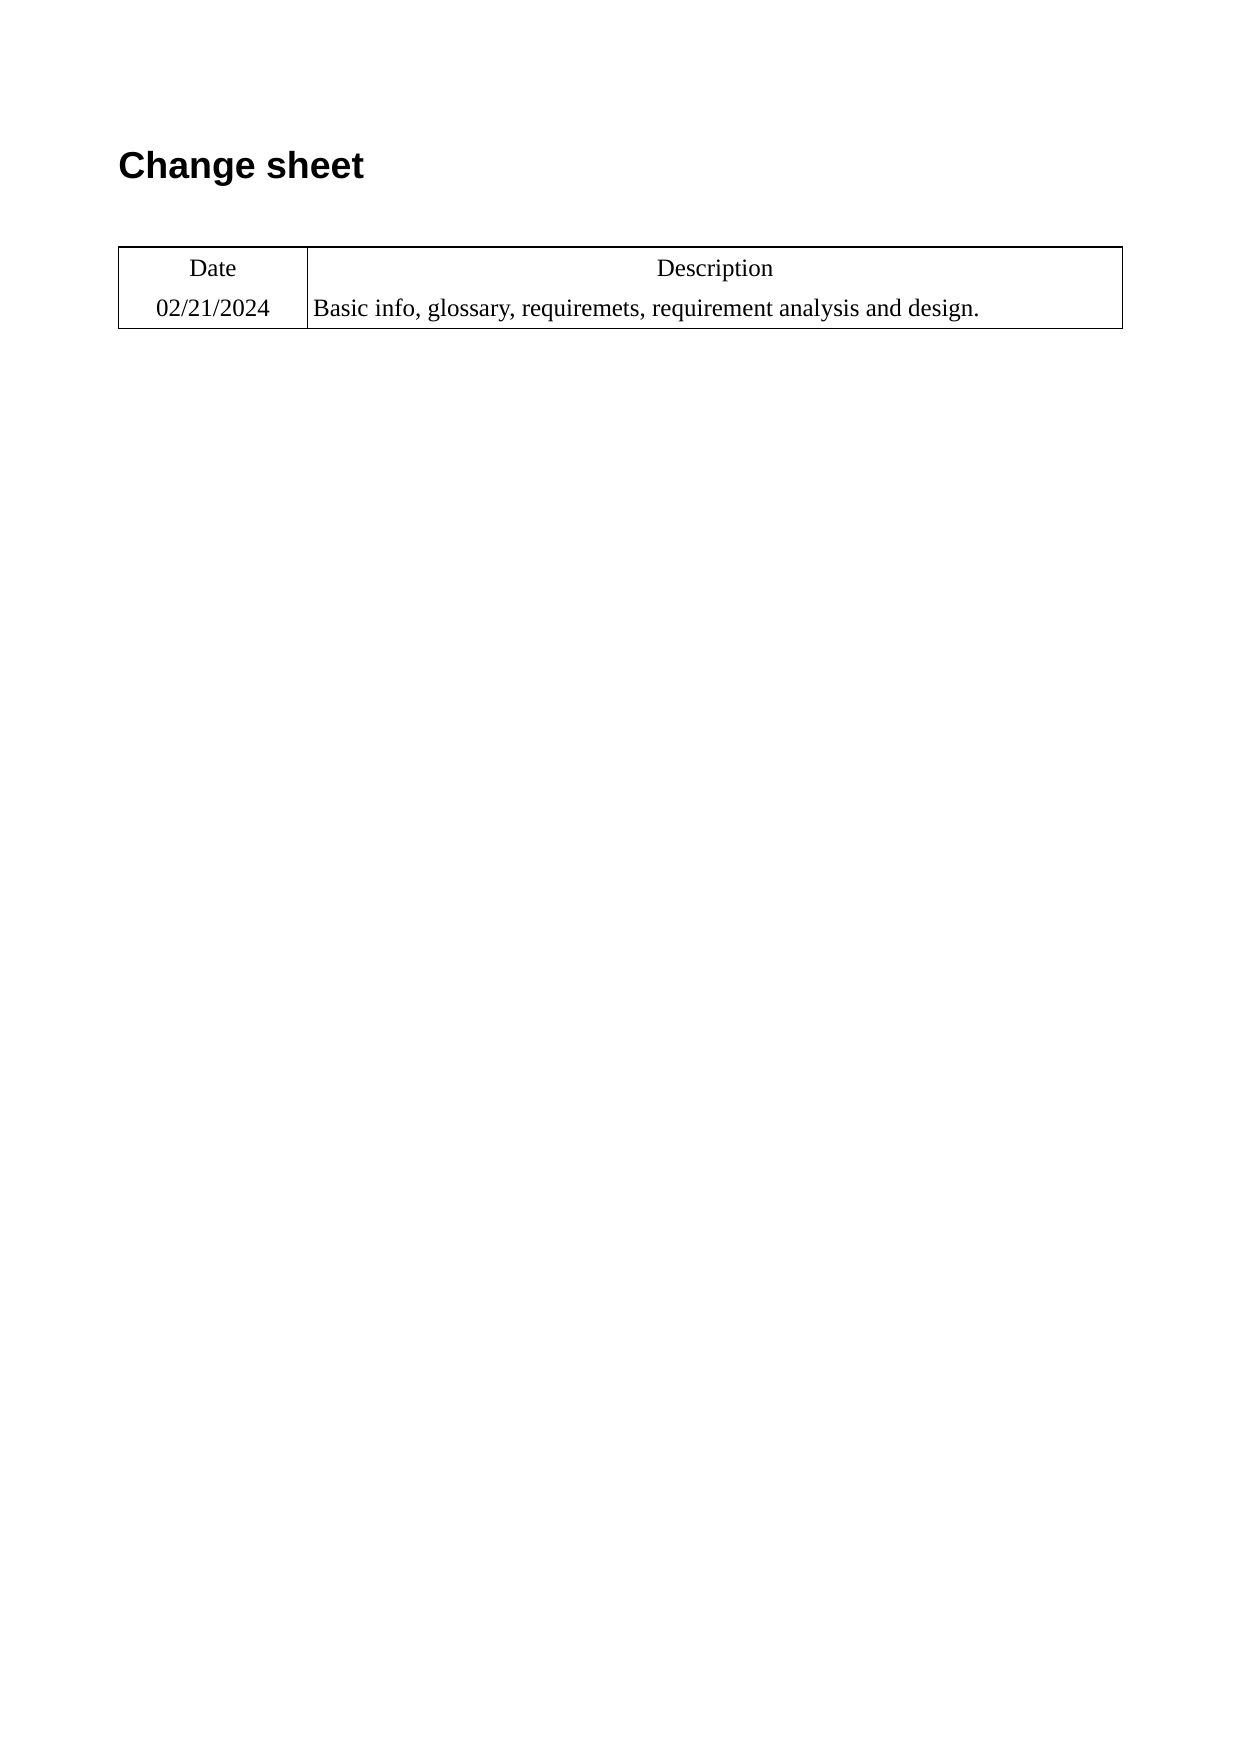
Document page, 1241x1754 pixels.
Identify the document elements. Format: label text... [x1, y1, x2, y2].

subtitle Change sheet [118, 143, 1122, 186]
table_header Description [308, 248, 1122, 288]
table_cell Basic info, glossary, requiremets, requirement analysis and design. [308, 288, 1122, 328]
table_cell 02/21/2024 [119, 288, 307, 328]
table_header Date [119, 248, 307, 288]
